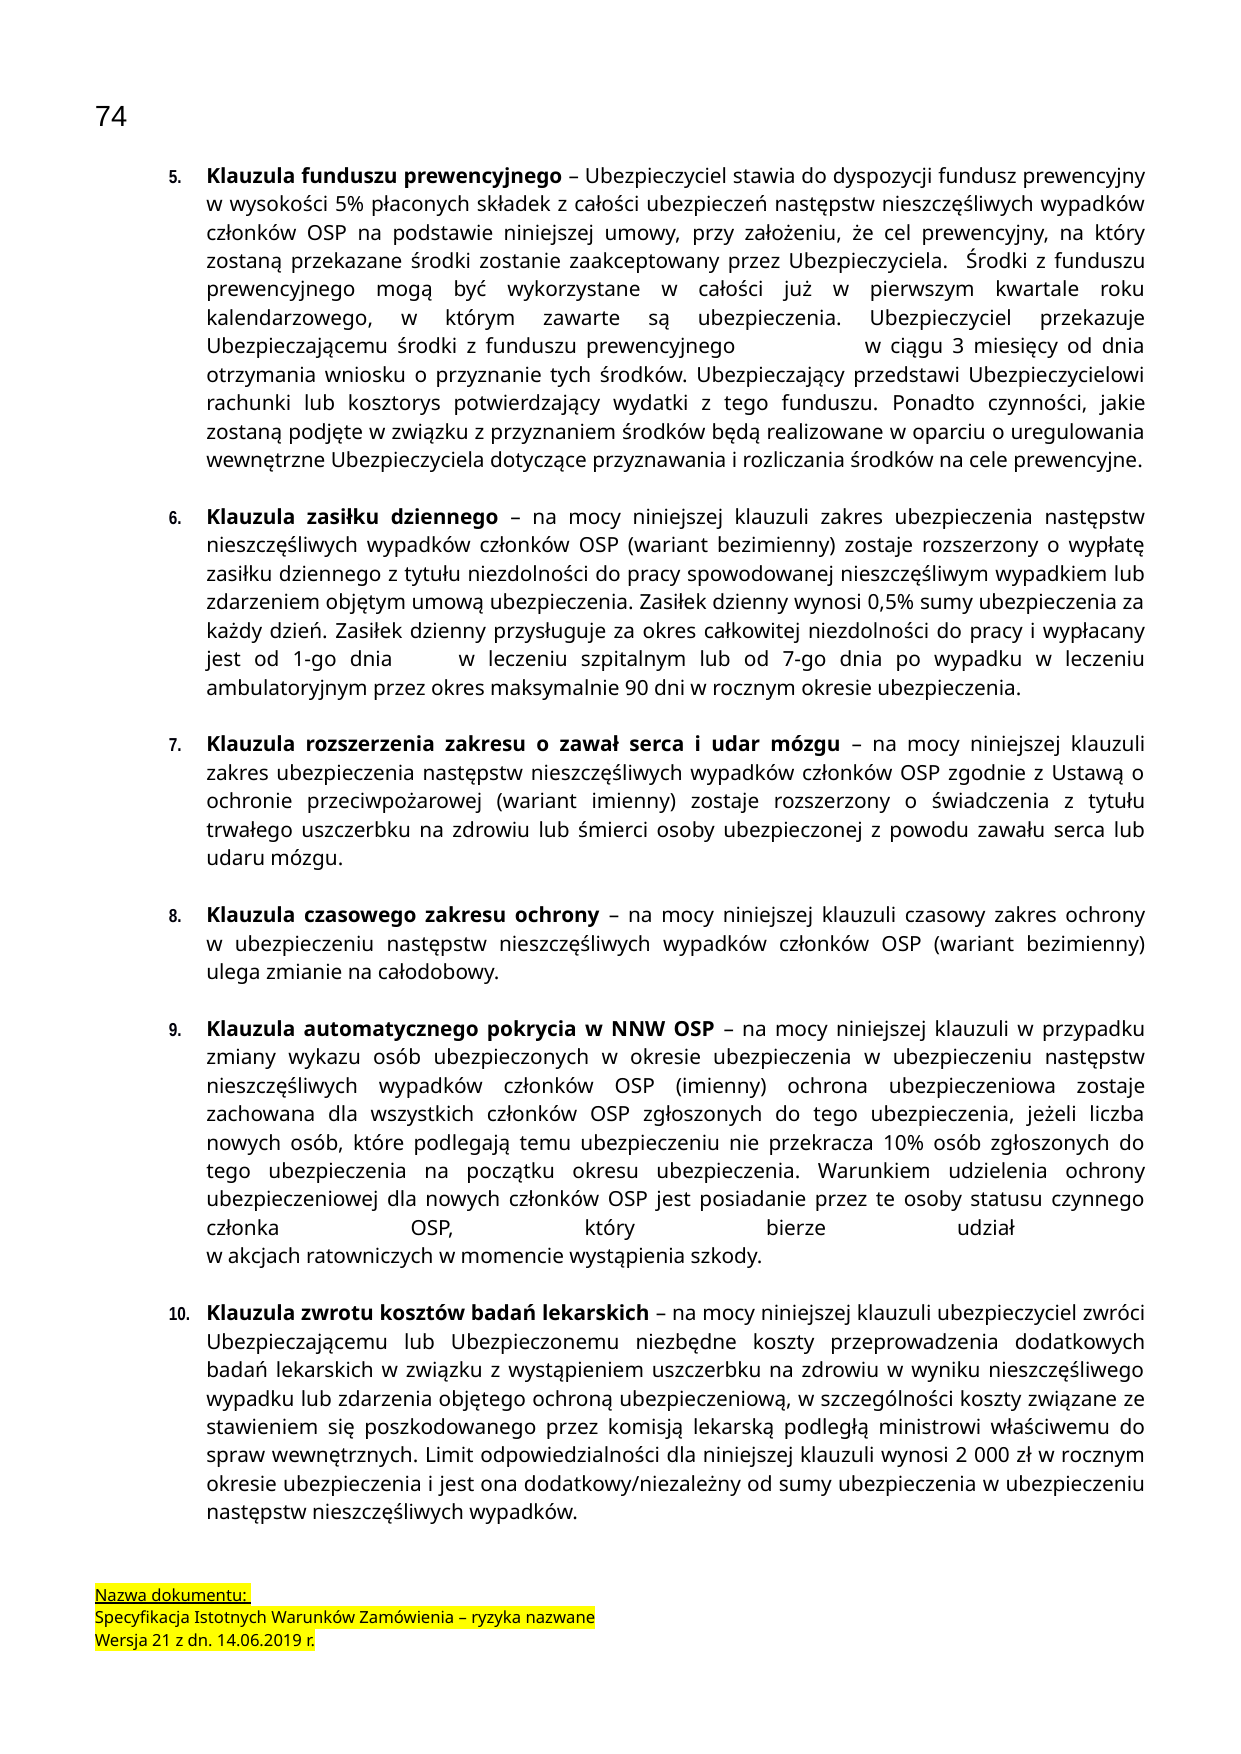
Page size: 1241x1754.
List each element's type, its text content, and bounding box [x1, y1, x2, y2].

list Klauzula automatycznego pokrycia w NNW OSP – na mocy niniejszej klauzuli w przypadku zmiany wykazu osób ubezpieczonych w okresie ubezpieczenia w ubezpieczeniu następstw nieszczęśliwych wypadków członków OSP (imienny) ochrona ubezpieczeniowa zostaje zachowana dla wszystkich członków OSP zgłoszonych do tego ubezpieczenia, jeżeli liczba nowych osób, które podlegają temu ubezpieczeniu nie przekracza 10% osób zgłoszonych do tego ubezpieczenia na początku okresu ubezpieczenia. Warunkiem udzielenia ochrony ubezpieczeniowej dla nowych członków OSP jest posiadanie przez te osoby statusu czynnego członka OSP, który bierze udział w akcjach ratowniczych w momencie wystąpienia szkody. [168, 1014, 1146, 1270]
list Klauzula zasiłku dziennego – na mocy niniejszej klauzuli zakres ubezpieczenia następstw nieszczęśliwych wypadków członków OSP (wariant bezimienny) zostaje rozszerzony o wypłatę zasiłku dziennego z tytułu niezdolności do pracy spowodowanej nieszczęśliwym wypadkiem lub zdarzeniem objętym umową ubezpieczenia. Zasiłek dzienny wynosi 0,5% sumy ubezpieczenia za każdy dzień. Zasiłek dzienny przysługuje za okres całkowitej niezdolności do pracy i wypłacany jest od 1-go dnia w leczeniu szpitalnym lub od 7-go dnia po wypadku w leczeniu ambulatoryjnym przez okres maksymalnie 90 dni w rocznym okresie ubezpieczenia. [168, 502, 1146, 701]
list Klauzula rozszerzenia zakresu o zawał serca i udar mózgu – na mocy niniejszej klauzuli zakres ubezpieczenia następstw nieszczęśliwych wypadków członków OSP zgodnie z Ustawą o ochronie przeciwpożarowej (wariant imienny) zostaje rozszerzony o świadczenia z tytułu trwałego uszczerbku na zdrowiu lub śmierci osoby ubezpieczonej z powodu zawału serca lub udaru mózgu. [168, 729, 1146, 872]
list Klauzula funduszu prewencyjnego – Ubezpieczyciel stawia do dyspozycji fundusz prewencyjny w wysokości 5% płaconych składek z całości ubezpieczeń następstw nieszczęśliwych wypadków członków OSP na podstawie niniejszej umowy, przy założeniu, że cel prewencyjny, na który zostaną przekazane środki zostanie zaakceptowany przez Ubezpieczyciela. Środki z funduszu prewencyjnego mogą być wykorzystane w całości już w pierwszym kwartale roku kalendarzowego, w którym zawarte są ubezpieczenia. Ubezpieczyciel przekazuje Ubezpieczającemu środki z funduszu prewencyjnego w ciągu 3 miesięcy od dnia otrzymania wniosku o przyznanie tych środków. Ubezpieczający przedstawi Ubezpieczycielowi rachunki lub kosztorys potwierdzający wydatki z tego funduszu. Ponadto czynności, jakie zostaną podjęte w związku z przyznaniem środków będą realizowane w oparciu o uregulowania wewnętrzne Ubezpieczyciela dotyczące przyznawania i rozliczania środków na cele prewencyjne. [168, 161, 1146, 474]
list Klauzula czasowego zakresu ochrony – na mocy niniejszej klauzuli czasowy zakres ochrony w ubezpieczeniu następstw nieszczęśliwych wypadków członków OSP (wariant bezimienny) ulega zmianie na całodobowy. [168, 900, 1146, 986]
list Klauzula zwrotu kosztów badań lekarskich – na mocy niniejszej klauzuli ubezpieczyciel zwróci Ubezpieczającemu lub Ubezpieczonemu niezbędne koszty przeprowadzenia dodatkowych badań lekarskich w związku z wystąpieniem uszczerbku na zdrowiu w wyniku nieszczęśliwego wypadku lub zdarzenia objętego ochroną ubezpieczeniową, w szczególności koszty związane ze stawieniem się poszkodowanego przez komisją lekarską podległą ministrowi właściwemu do spraw wewnętrznych. Limit odpowiedzialności dla niniejszej klauzuli wynosi 2 000 zł w rocznym okresie ubezpieczenia i jest ona dodatkowy/niezależny od sumy ubezpieczenia w ubezpieczeniu następstw nieszczęśliwych wypadków. [168, 1298, 1146, 1526]
